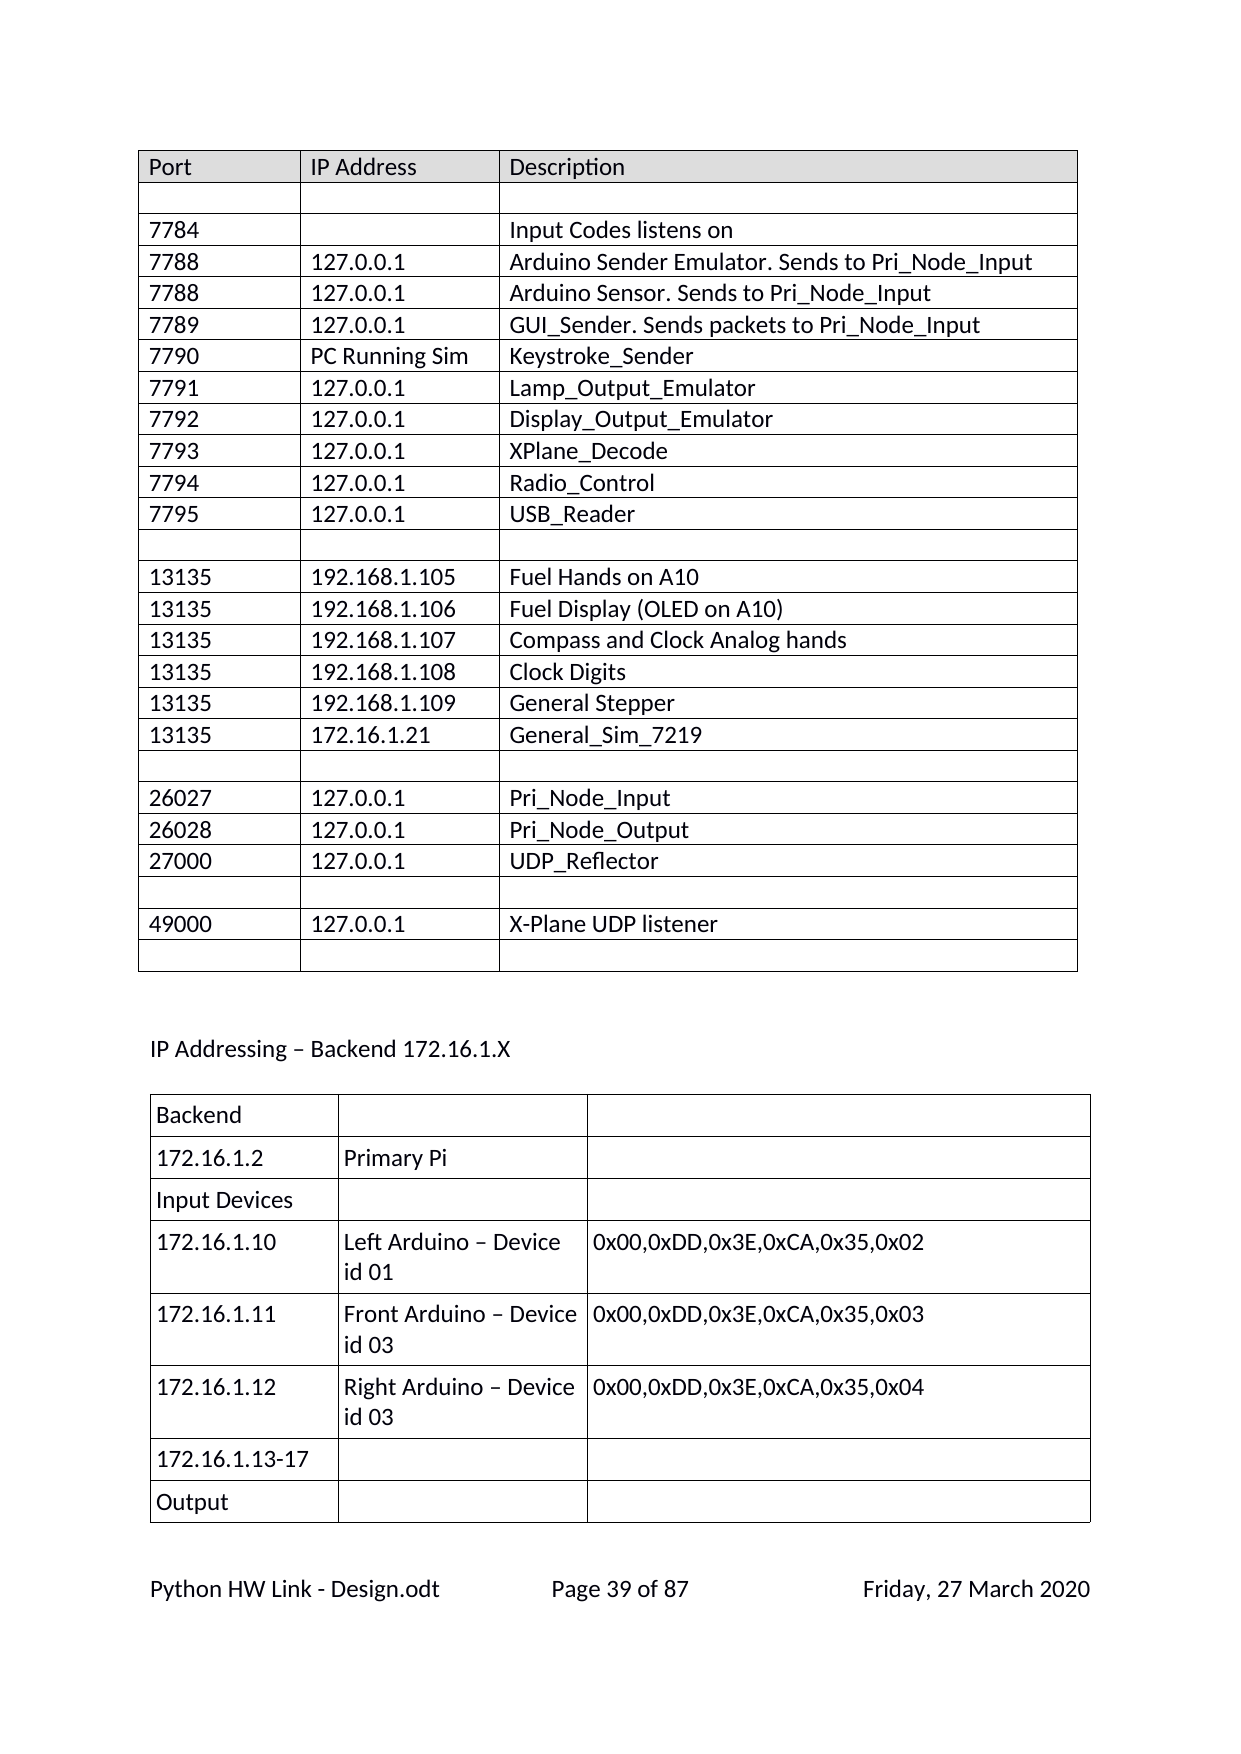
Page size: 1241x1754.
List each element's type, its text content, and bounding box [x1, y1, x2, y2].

table_cell 127.0.0.1 [301, 909, 499, 939]
table_cell 13135 [139, 688, 300, 718]
table_cell Primary Pi [339, 1137, 587, 1178]
table_cell Display_Output_Emulator [500, 404, 1077, 434]
table_cell 127.0.0.1 [301, 309, 499, 339]
table_cell 0x00,0xDD,0x3E,0xCA,0x35,0x04 [588, 1366, 1090, 1438]
table_cell 127.0.0.1 [301, 246, 499, 276]
table_cell 127.0.0.1 [301, 435, 499, 466]
table_cell [339, 1179, 587, 1220]
table_cell [139, 183, 300, 213]
table_cell Arduino Sensor. Sends to Pri_Node_Input [500, 277, 1077, 308]
table_cell 127.0.0.1 [301, 467, 499, 497]
table_cell 27000 [139, 845, 300, 876]
table_cell 172.16.1.2 [151, 1137, 338, 1178]
table_cell 192.168.1.105 [301, 561, 499, 592]
table_cell 7792 [139, 404, 300, 434]
text IP Addressing – Backend 172.16.1.X [150, 1033, 1090, 1063]
table_header Port [139, 151, 300, 182]
table_cell [139, 877, 300, 907]
table_cell 172.16.1.21 [301, 719, 499, 750]
table_cell Fuel Display (OLED on A10) [500, 593, 1077, 623]
table_cell [139, 530, 300, 560]
table_cell Pri_Node_Input [500, 782, 1077, 813]
table_cell [301, 530, 499, 560]
table_cell [339, 1439, 587, 1480]
table_cell 127.0.0.1 [301, 782, 499, 813]
table_cell 7788 [139, 246, 300, 276]
table_cell 172.16.1.12 [151, 1366, 338, 1438]
table_cell Left Arduino – Device id 01 [339, 1221, 587, 1293]
table_cell Right Arduino – Device id 03 [339, 1366, 587, 1438]
table_cell [588, 1439, 1090, 1480]
table_cell [301, 751, 499, 781]
table_cell Keystroke_Sender [500, 340, 1077, 371]
table_cell Arduino Sender Emulator. Sends to Pri_Node_Input [500, 246, 1077, 276]
table_cell 7784 [139, 214, 300, 245]
table_cell 7789 [139, 309, 300, 339]
table_cell 26027 [139, 782, 300, 813]
table_cell 13135 [139, 719, 300, 750]
table_cell Fuel Hands on A10 [500, 561, 1077, 592]
table_cell 127.0.0.1 [301, 372, 499, 402]
table_cell 7795 [139, 498, 300, 529]
table_cell 7794 [139, 467, 300, 497]
table_cell 192.168.1.107 [301, 625, 499, 655]
table_cell XPlane_Decode [500, 435, 1077, 466]
table_cell 172.16.1.11 [151, 1294, 338, 1365]
table_cell Radio_Control [500, 467, 1077, 497]
table_cell Input Codes listens on [500, 214, 1077, 245]
table_header [588, 1095, 1090, 1136]
table_cell General Stepper [500, 688, 1077, 718]
table_cell Front Arduino – Device id 03 [339, 1294, 587, 1365]
table_cell 127.0.0.1 [301, 277, 499, 308]
table_cell Clock Digits [500, 656, 1077, 687]
table_cell 0x00,0xDD,0x3E,0xCA,0x35,0x02 [588, 1221, 1090, 1293]
table_cell [301, 214, 499, 245]
table_cell Output [151, 1481, 338, 1522]
table_header Backend [151, 1095, 338, 1136]
table_cell 127.0.0.1 [301, 845, 499, 876]
table_cell 172.16.1.10 [151, 1221, 338, 1293]
table_cell 13135 [139, 656, 300, 687]
table_cell Input Devices [151, 1179, 338, 1220]
table_cell 49000 [139, 909, 300, 939]
table_cell [588, 1179, 1090, 1220]
table_cell 7791 [139, 372, 300, 402]
table_cell [500, 751, 1077, 781]
table_cell 172.16.1.13-17 [151, 1439, 338, 1480]
table_cell 0x00,0xDD,0x3E,0xCA,0x35,0x03 [588, 1294, 1090, 1365]
table_cell [301, 183, 499, 213]
table_cell [588, 1137, 1090, 1178]
table_cell [339, 1481, 587, 1522]
table_cell UDP_Reflector [500, 845, 1077, 876]
table_cell 127.0.0.1 [301, 498, 499, 529]
table_cell [139, 940, 300, 971]
table_cell X-Plane UDP listener [500, 909, 1077, 939]
table_cell 192.168.1.108 [301, 656, 499, 687]
table_cell PC Running Sim [301, 340, 499, 371]
table_cell 192.168.1.109 [301, 688, 499, 718]
table_cell [500, 183, 1077, 213]
table_cell [500, 877, 1077, 907]
table_cell 192.168.1.106 [301, 593, 499, 623]
table_cell 7793 [139, 435, 300, 466]
table_cell 13135 [139, 561, 300, 592]
table_cell GUI_Sender. Sends packets to Pri_Node_Input [500, 309, 1077, 339]
table_cell 13135 [139, 625, 300, 655]
table_cell [301, 877, 499, 907]
table_cell Pri_Node_Output [500, 814, 1077, 844]
table_cell 7790 [139, 340, 300, 371]
table_cell 127.0.0.1 [301, 814, 499, 844]
table_cell [588, 1481, 1090, 1522]
table_cell 13135 [139, 593, 300, 623]
table_cell [500, 530, 1077, 560]
table_cell Compass and Clock Analog hands [500, 625, 1077, 655]
table_cell [301, 940, 499, 971]
table_cell 127.0.0.1 [301, 404, 499, 434]
table_cell 7788 [139, 277, 300, 308]
table_cell USB_Reader [500, 498, 1077, 529]
table_cell [500, 940, 1077, 971]
table_header Description [500, 151, 1077, 182]
table_header [339, 1095, 587, 1136]
table_cell Lamp_Output_Emulator [500, 372, 1077, 402]
table_cell [139, 751, 300, 781]
table_cell General_Sim_7219 [500, 719, 1077, 750]
table_cell 26028 [139, 814, 300, 844]
table_header IP Address [301, 151, 499, 182]
